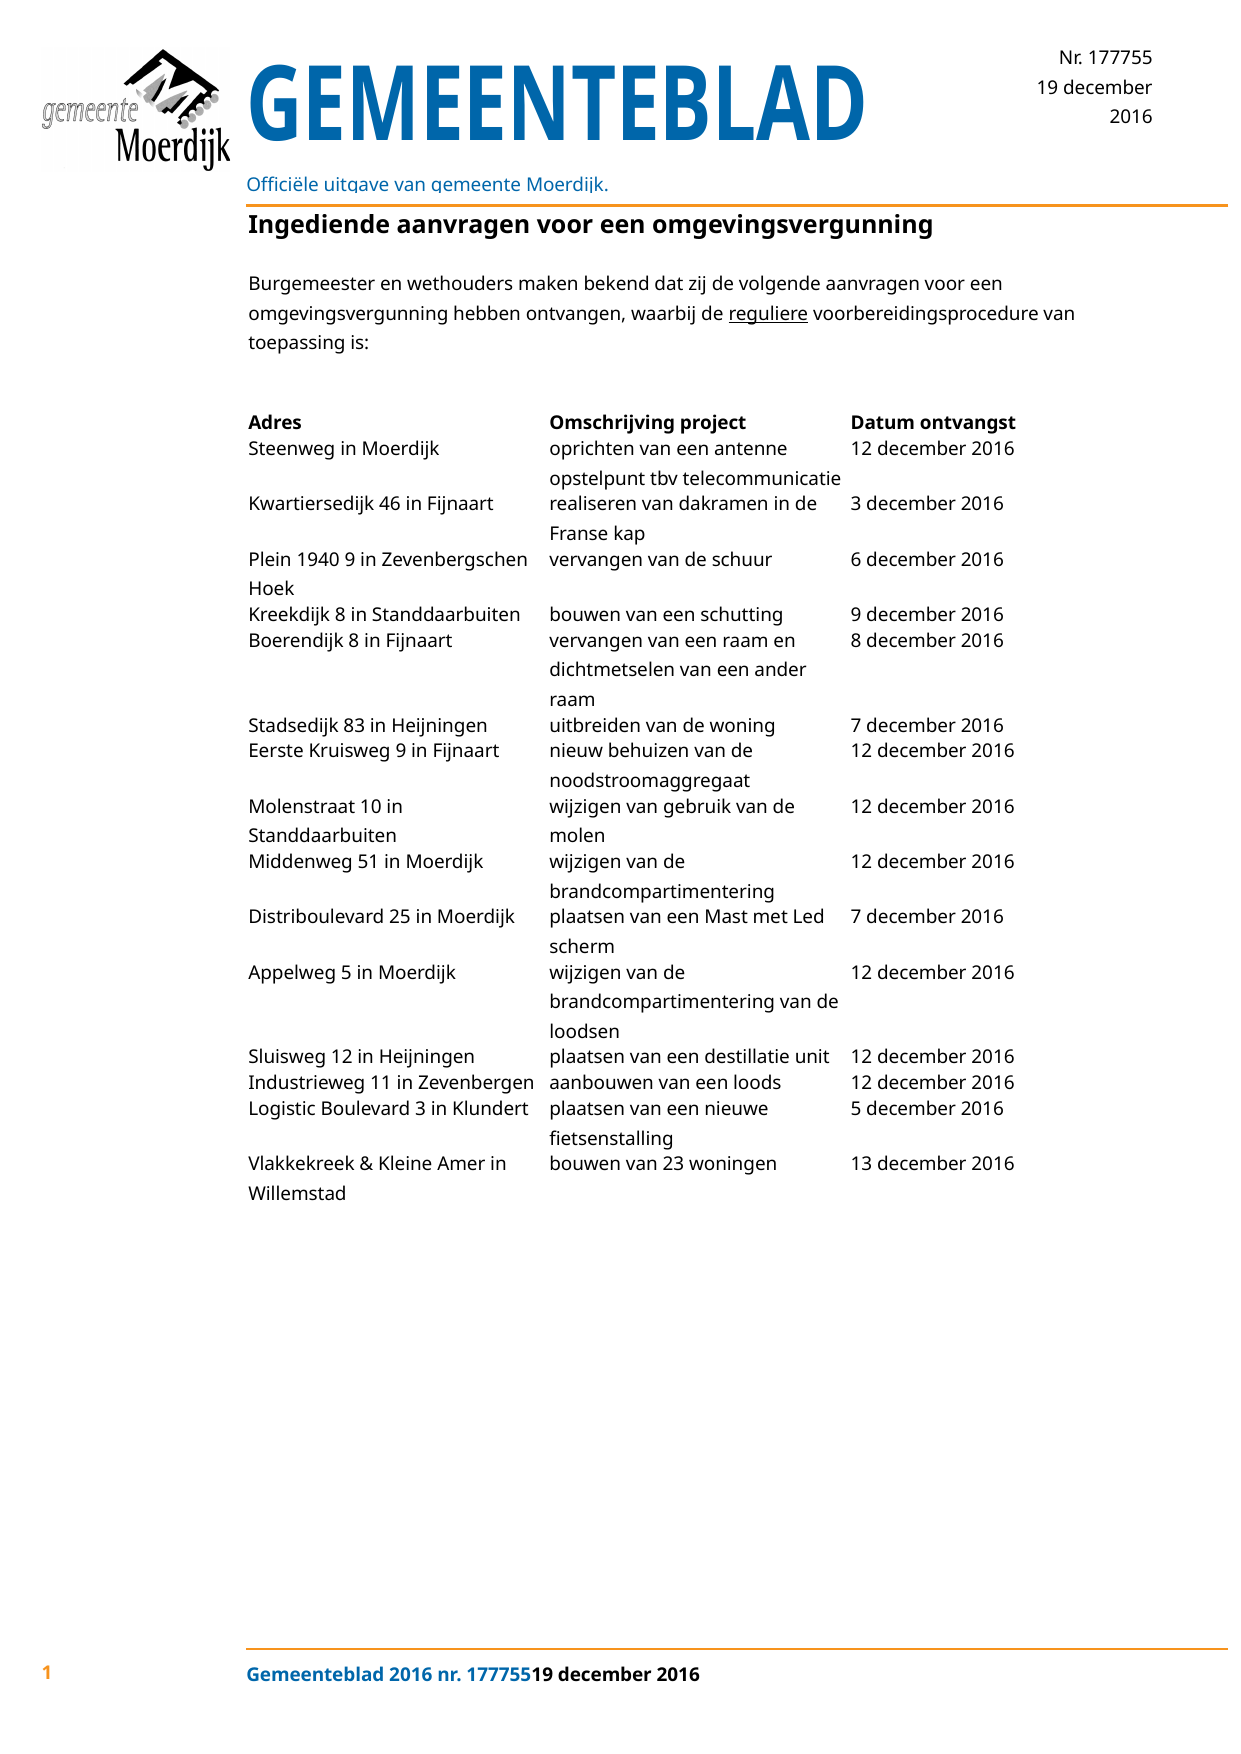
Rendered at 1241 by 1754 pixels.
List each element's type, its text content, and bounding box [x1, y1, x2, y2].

table_cell plaatsen van een Mast met Led scherm [549, 904, 850, 959]
table_cell Stadsedijk 83 in Heijningen [248, 712, 549, 738]
table_cell 7 december 2016 [850, 904, 1152, 959]
table_cell nieuw behuizen van de noodstroomaggregaat [549, 738, 850, 793]
table_header Datum ontvangst [850, 410, 1152, 435]
text Burgemeester en wethouders maken bekend dat zij de volgende aanvragen voor een omgevingsvergunning hebben ontvangen, waarbij de reguliere voorbereidingsprocedure van toepassing is: [248, 270, 1152, 355]
table_cell Logistic Boulevard 3 in Klundert [248, 1095, 549, 1151]
table_cell vervangen van de schuur [549, 546, 850, 601]
table_cell Kwartiersedijk 46 in Fijnaart [248, 491, 549, 546]
table_cell bouwen van een schutting [549, 601, 850, 627]
table_cell 12 december 2016 [850, 435, 1152, 491]
table_cell 13 december 2016 [850, 1151, 1152, 1206]
table_cell Molenstraat 10 in Standdaarbuiten [248, 793, 549, 848]
table_cell Middenweg 51 in Moerdijk [248, 848, 549, 903]
table_cell realiseren van dakramen in de Franse kap [549, 491, 850, 546]
table_cell uitbreiden van de woning [549, 712, 850, 738]
table_cell 7 december 2016 [850, 712, 1152, 738]
table_cell 12 december 2016 [850, 959, 1152, 1044]
table_cell 3 december 2016 [850, 491, 1152, 546]
table_cell 8 december 2016 [850, 627, 1152, 712]
table_cell 12 december 2016 [850, 1070, 1152, 1095]
table_cell 6 december 2016 [850, 546, 1152, 601]
table_cell Steenweg in Moerdijk [248, 435, 549, 491]
table_cell wijzigen van gebruik van de molen [549, 793, 850, 848]
table_cell Industrieweg 11 in Zevenbergen [248, 1070, 549, 1095]
table_cell oprichten van een antenne opstelpunt tbv telecommunicatie [549, 435, 850, 491]
picture [41, 47, 231, 172]
table_cell Appelweg 5 in Moerdijk [248, 959, 549, 1044]
table_header Omschrijving project [549, 410, 850, 435]
table_cell 12 december 2016 [850, 738, 1152, 793]
table_cell 5 december 2016 [850, 1095, 1152, 1151]
table_cell plaatsen van een nieuwe fietsenstalling [549, 1095, 850, 1151]
table_cell Vlakkekreek & Kleine Amer in Willemstad [248, 1151, 549, 1206]
table_header Adres [248, 410, 549, 435]
table_cell 9 december 2016 [850, 601, 1152, 627]
table_cell wijzigen van de brandcompartimentering van de loodsen [549, 959, 850, 1044]
table_cell Eerste Kruisweg 9 in Fijnaart [248, 738, 549, 793]
table_cell 12 december 2016 [850, 848, 1152, 903]
table_cell Sluisweg 12 in Heijningen [248, 1044, 549, 1069]
table_cell aanbouwen van een loods [549, 1070, 850, 1095]
table_cell Kreekdijk 8 in Standdaarbuiten [248, 601, 549, 627]
table_cell Boerendijk 8 in Fijnaart [248, 627, 549, 712]
table_cell plaatsen van een destillatie unit [549, 1044, 850, 1069]
table_cell 12 december 2016 [850, 793, 1152, 848]
table_cell wijzigen van de brandcompartimentering [549, 848, 850, 903]
table_cell bouwen van 23 woningen [549, 1151, 850, 1206]
table_cell Plein 1940 9 in Zevenbergschen Hoek [248, 546, 549, 601]
table_cell 12 december 2016 [850, 1044, 1152, 1069]
table_cell Distriboulevard 25 in Moerdijk [248, 904, 549, 959]
table_cell vervangen van een raam en dichtmetselen van een ander raam [549, 627, 850, 712]
text Ingediende aanvragen voor een omgevingsvergunning [248, 207, 1152, 241]
